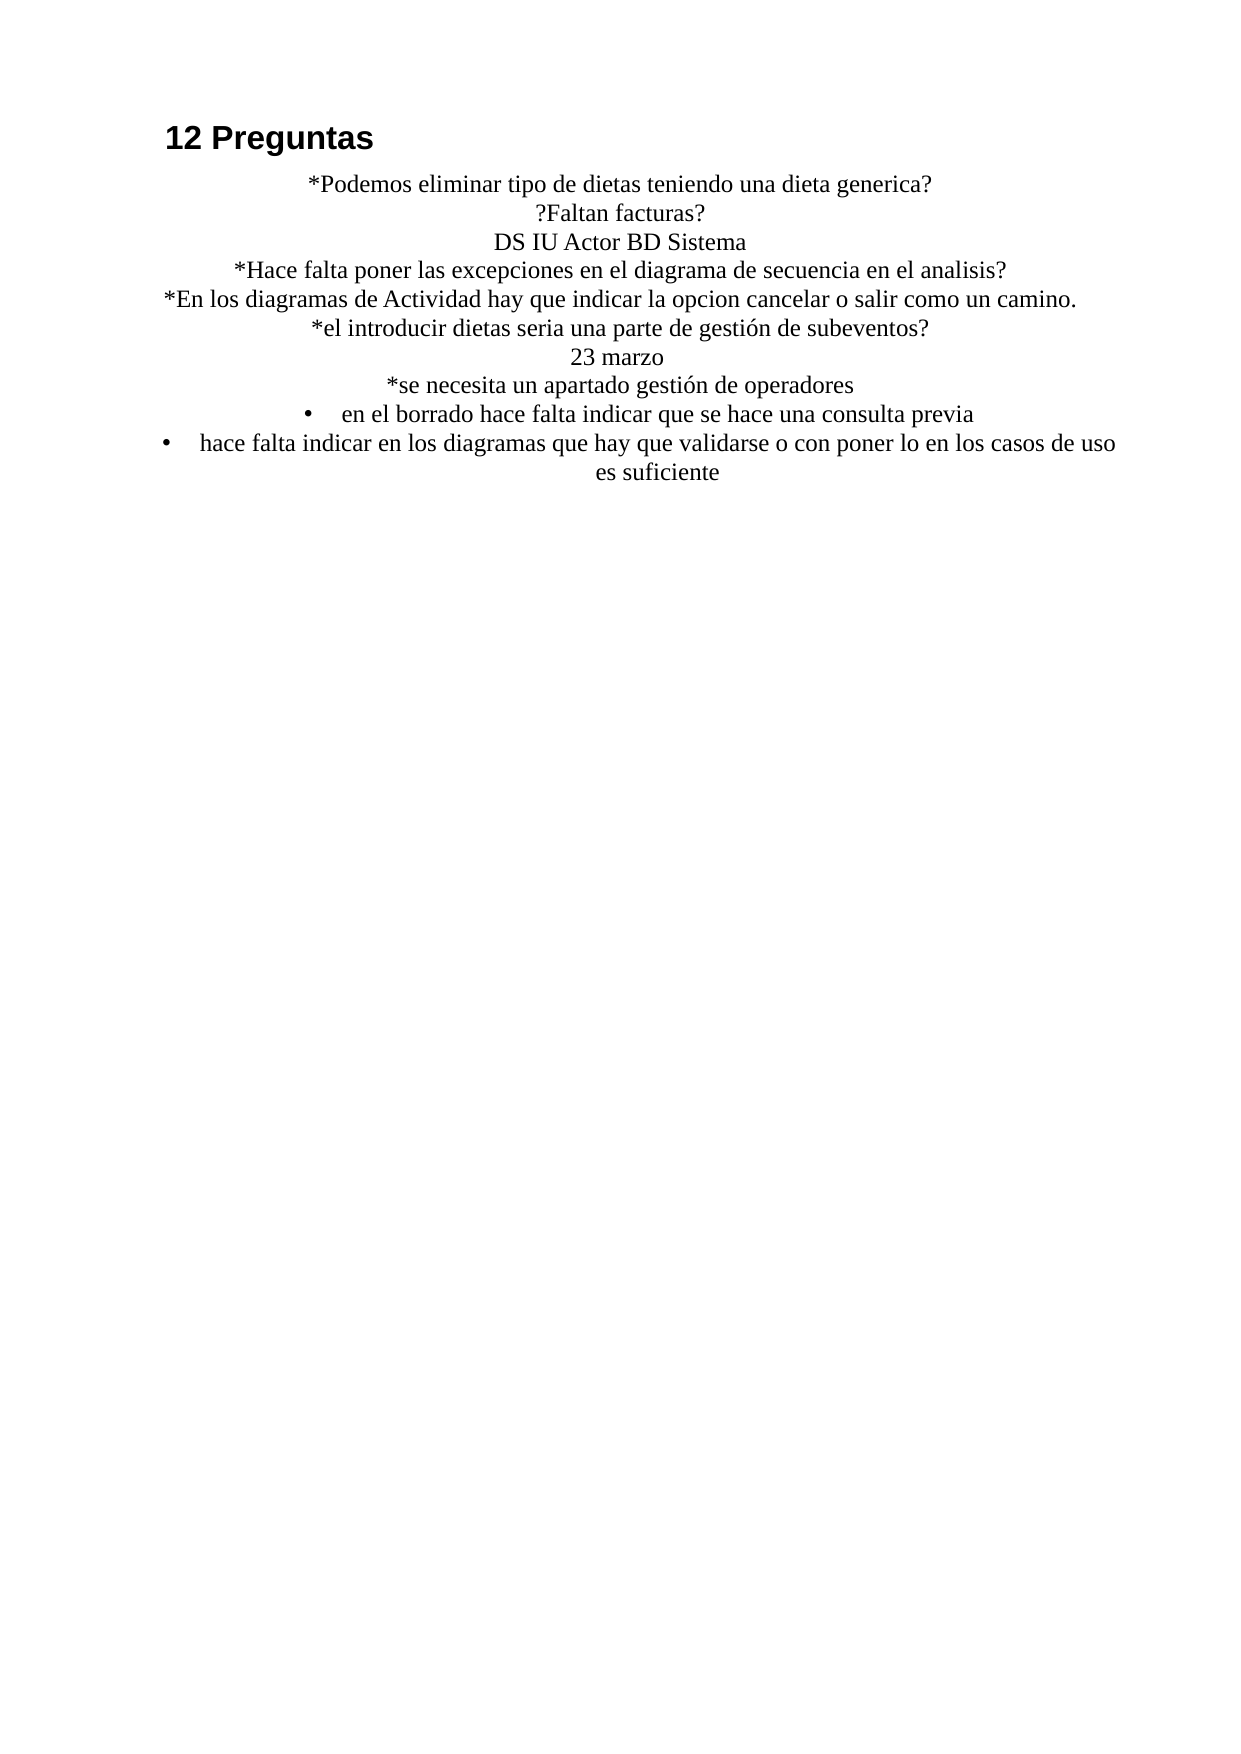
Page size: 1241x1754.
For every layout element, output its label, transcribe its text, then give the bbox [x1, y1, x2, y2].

text 23 marzo [118, 342, 1122, 370]
text DS IU Actor BD Sistema [118, 227, 1122, 255]
subtitle Preguntas [156, 118, 1122, 157]
text *En los diagramas de Actividad hay que indicar la opcion cancelar o salir como un camino. [118, 284, 1122, 313]
list en el borrado hace falta indicar que se hace una consulta previa [156, 399, 1122, 428]
list hace falta indicar en los diagramas que hay que validarse o con poner lo en los casos de uso es suficiente [156, 428, 1122, 485]
text *el introducir dietas seria una parte de gestión de subeventos? [118, 313, 1122, 342]
text *Hace falta poner las excepciones en el diagrama de secuencia en el analisis? [118, 255, 1122, 284]
text ?Faltan facturas? [118, 198, 1122, 227]
text *se necesita un apartado gestión de operadores [118, 370, 1122, 399]
text *Podemos eliminar tipo de dietas teniendo una dieta generica? [118, 169, 1122, 198]
